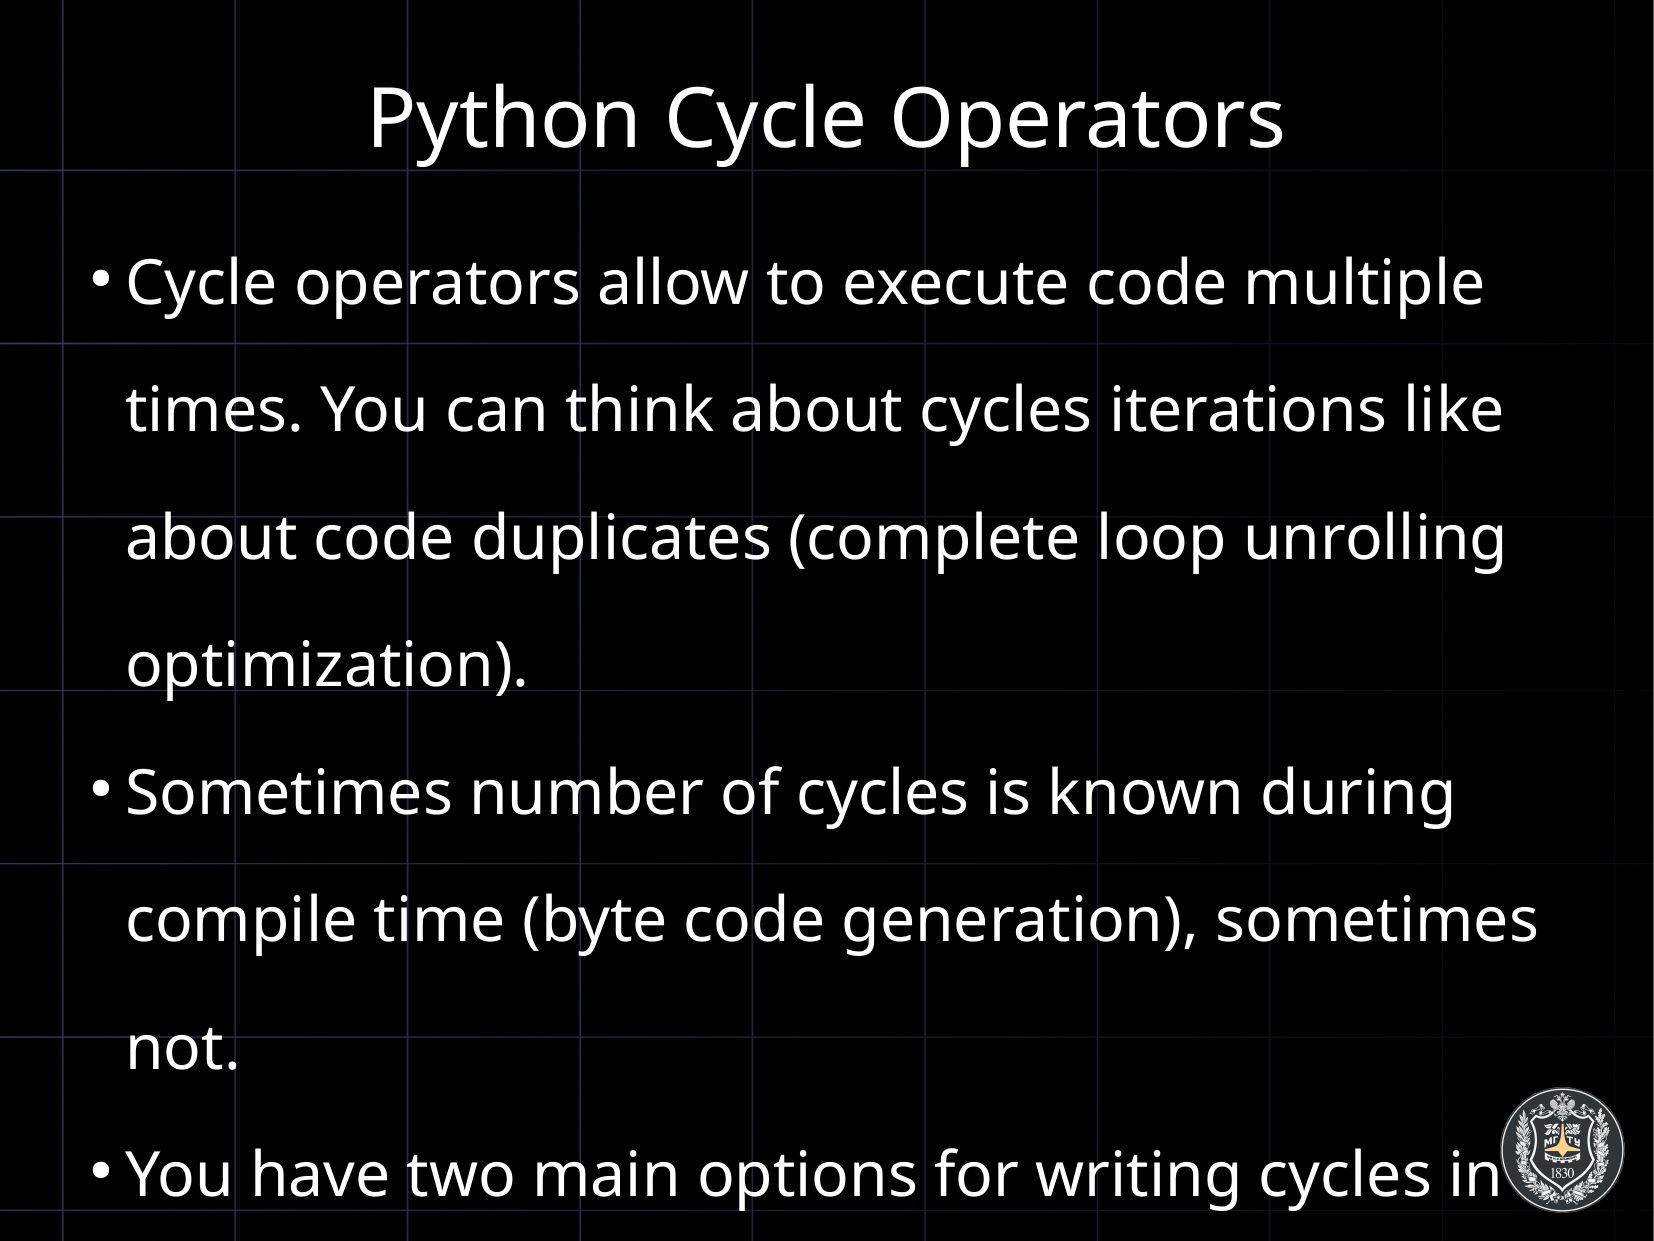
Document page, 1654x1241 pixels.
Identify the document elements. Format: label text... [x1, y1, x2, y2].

picture [0, 0, 1654, 1241]
text_box Cycle operators allow to execute code multiple times. You can think about cycles iterations like about code duplicates (complete loop unrolling optimization). Sometimes number of cycles is known during compile time (byte code generation), sometimes not. You have two main options for writing cycles in Python. You have to learn `itertools` library to write optimal loops in Python. [75, 187, 1576, 1159]
title Python Cycle Operators [82, 37, 1572, 187]
